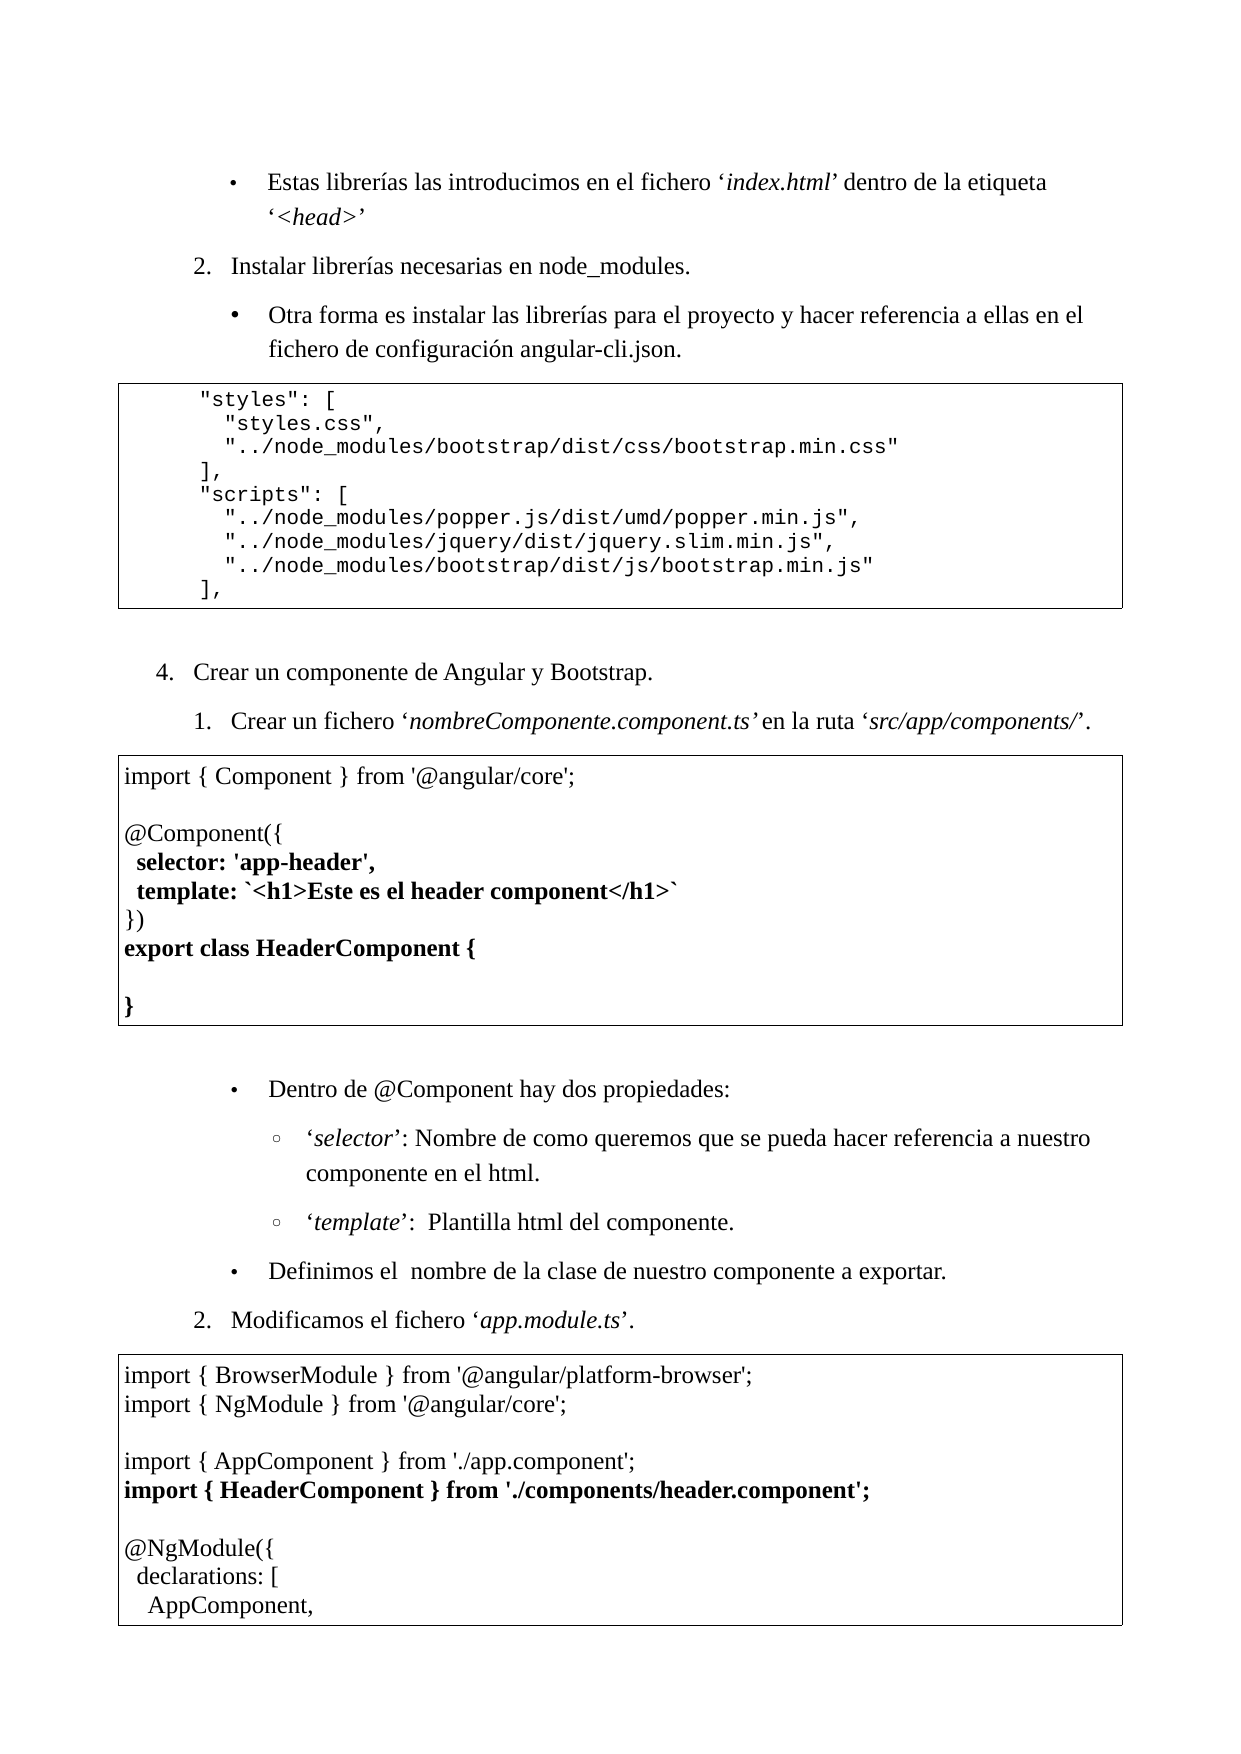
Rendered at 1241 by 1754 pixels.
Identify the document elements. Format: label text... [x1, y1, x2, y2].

list Crear un componente de Angular y Bootstrap. [156, 657, 1122, 686]
list Otra forma es instalar las librerías para el proyecto y hacer referencia a ellas en el fichero de configuración angular-cli.json. [231, 300, 1122, 363]
list ‘template’: Plantilla html del componente. [268, 1207, 1122, 1236]
list Modificamos el fichero ‘app.module.ts’. [193, 1305, 1122, 1334]
list Crear un fichero ‘nombreComponente.component.ts’ en la ruta ‘src/app/components/’. [193, 706, 1122, 735]
list Estas librerías las introducimos en el fichero ‘index.html’ dentro de la etiqueta ‘<head>’ [229, 167, 1122, 230]
table_header "styles": [ "styles.css", "../node_modules/bootstrap/dist/css/bootstrap.min.css" ], "scripts": [ "../node_modules/popper.js/dist/umd/popper.min.js", "../node_modules/jquery/dist/jquery.slim.min.js", "../node_modules/bootstrap/dist/js/bootstrap.min.js" ], [119, 384, 1122, 608]
table_header import { BrowserModule } from '@angular/platform-browser'; import { NgModule } from '@angular/core'; import { AppComponent } from './app.component'; import { HeaderComponent } from './components/header.component'; @NgModule({ declarations: [ AppComponent, [119, 1355, 1122, 1624]
table_header import { Component } from '@angular/core'; @Component({ selector: 'app-header', template: `<h1>Este es el header component</h1>` }) export class HeaderComponent { } [119, 756, 1122, 1025]
list ‘selector’: Nombre de como queremos que se pueda hacer referencia a nuestro componente en el html. [268, 1123, 1122, 1187]
list Dentro de @Component hay dos propiedades: [231, 1074, 1122, 1103]
list Instalar librerías necesarias en node_modules. [193, 251, 1122, 279]
list Definimos el nombre de la clase de nuestro componente a exportar. [231, 1256, 1122, 1285]
